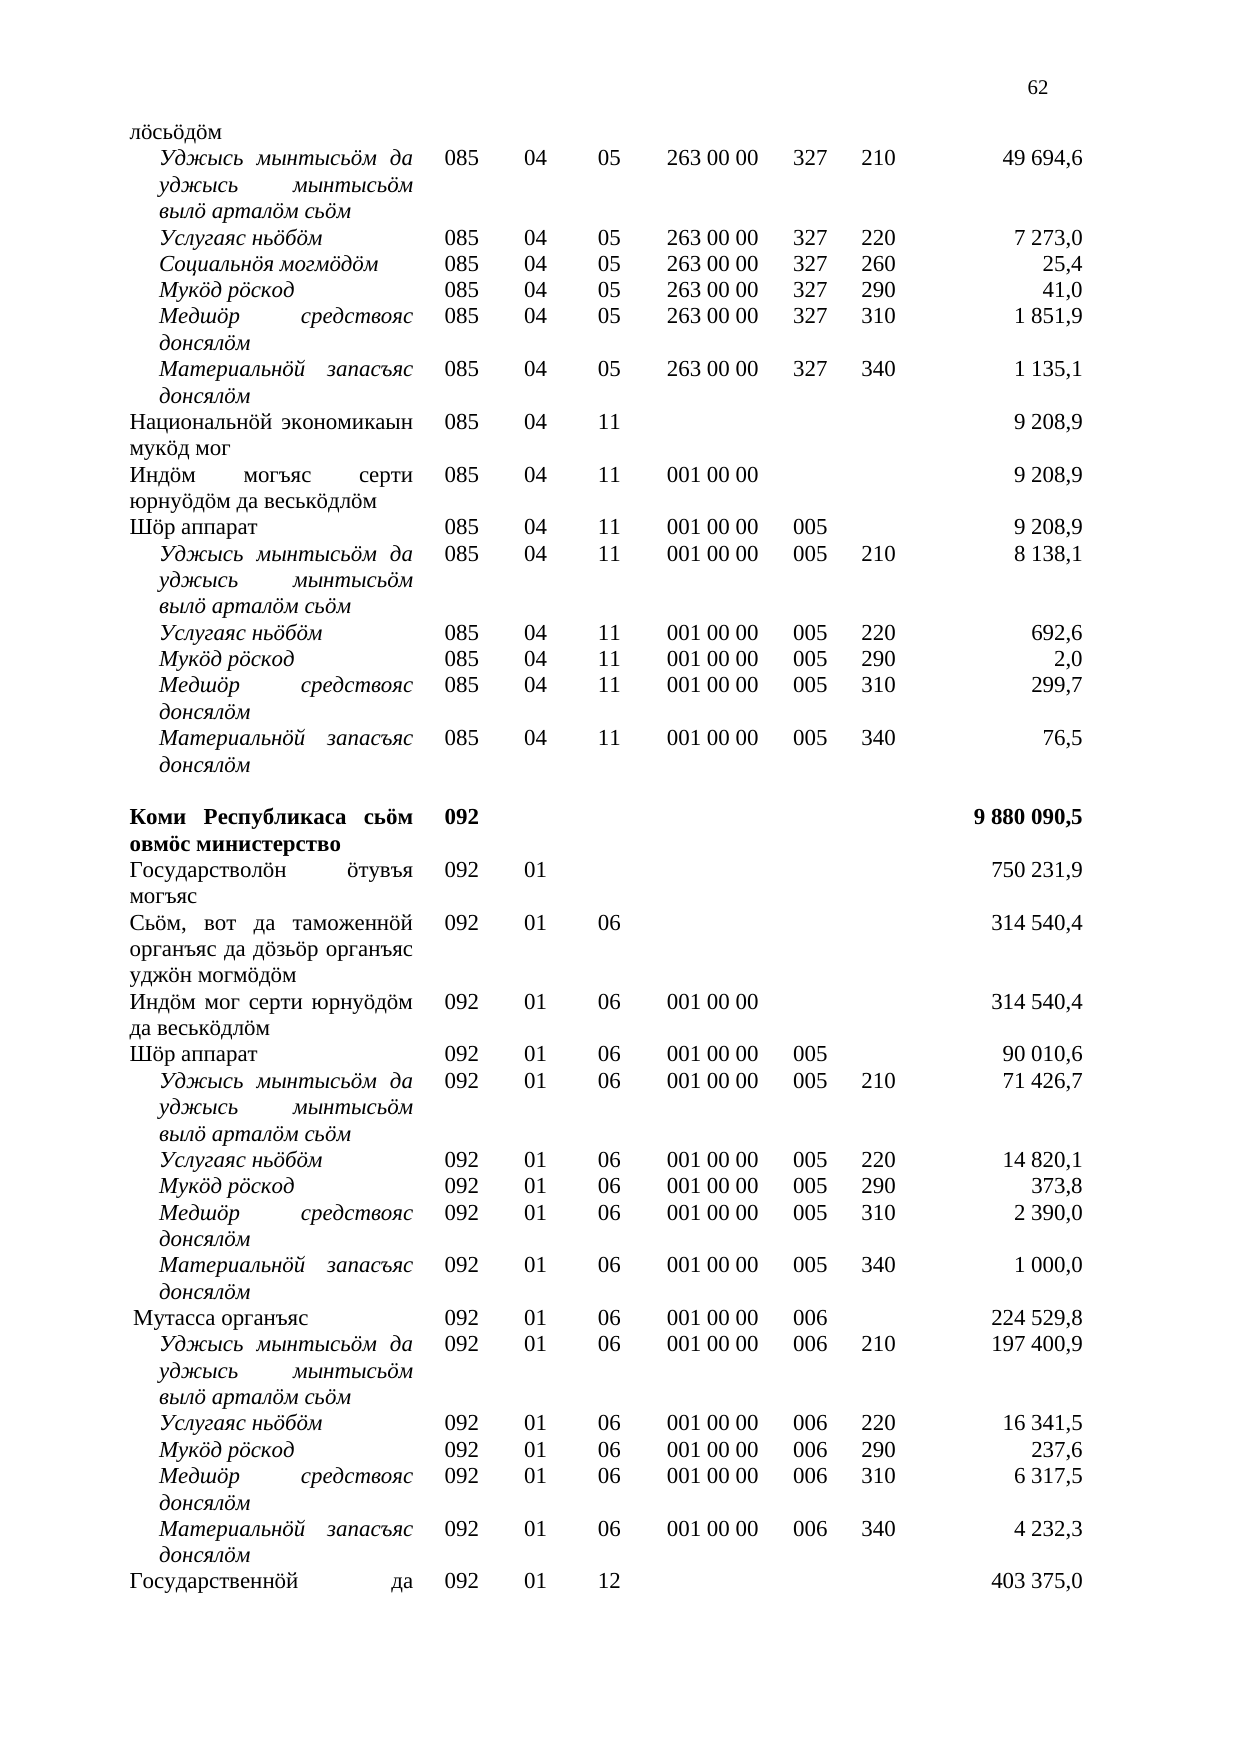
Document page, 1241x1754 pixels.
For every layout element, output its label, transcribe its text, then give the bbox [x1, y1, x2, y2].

table_cell 05 [572, 355, 646, 408]
table_cell 005 [779, 724, 841, 777]
table_cell 04 [498, 276, 572, 303]
table_cell 085 [425, 619, 498, 645]
table_cell 310 [841, 672, 915, 724]
table_cell Мукöд рöскод [118, 645, 424, 672]
table_cell 001 00 00 [646, 461, 779, 513]
table_cell [779, 777, 841, 803]
table_cell 04 [498, 461, 572, 513]
table_cell [1094, 1251, 1150, 1304]
table_cell 092 [425, 1410, 498, 1436]
table_cell 006 [779, 1410, 841, 1436]
table_cell [779, 988, 841, 1041]
table_cell Материальнöй запасъяс донсялöм [118, 1515, 424, 1568]
table_cell [779, 1568, 841, 1594]
table_cell Государственнöй да [118, 1568, 424, 1594]
table_cell Коми Республикаса сьöм овмöс министерство [118, 803, 424, 856]
table_cell 005 [779, 619, 841, 645]
table_cell 04 [498, 303, 572, 355]
table_cell Услугаяс ньöбöм [118, 224, 424, 250]
table_cell [1094, 856, 1150, 909]
table_cell 04 [498, 408, 572, 461]
table_cell 11 [572, 408, 646, 461]
table_cell 210 [841, 540, 915, 619]
table_cell 001 00 00 [646, 1251, 779, 1304]
table_cell [1094, 1330, 1150, 1409]
table_cell 092 [425, 803, 498, 856]
table_cell [841, 988, 915, 1041]
table_cell 006 [779, 1436, 841, 1462]
table_cell 01 [498, 909, 572, 988]
table_cell 14 820,1 [915, 1146, 1094, 1172]
table_cell 220 [841, 1410, 915, 1436]
table_cell 263 00 00 [646, 250, 779, 276]
table_cell 001 00 00 [646, 619, 779, 645]
table_cell [779, 118, 841, 144]
table_cell 6 317,5 [915, 1462, 1094, 1515]
table_cell 220 [841, 224, 915, 250]
table_cell 290 [841, 1172, 915, 1199]
table_cell 085 [425, 461, 498, 513]
table_cell [1094, 619, 1150, 645]
table_cell 04 [498, 645, 572, 672]
table_cell 04 [498, 355, 572, 408]
table_cell 327 [779, 355, 841, 408]
table_cell 210 [841, 1330, 915, 1409]
table_cell 006 [779, 1515, 841, 1568]
table_cell Социальнöя могмöдöм [118, 250, 424, 276]
table_cell 01 [498, 1067, 572, 1146]
table_cell 001 00 00 [646, 1041, 779, 1067]
table_cell 310 [841, 1199, 915, 1251]
table_cell 092 [425, 909, 498, 988]
table_cell 01 [498, 1172, 572, 1199]
table_cell 092 [425, 1462, 498, 1515]
table_cell 001 00 00 [646, 1515, 779, 1568]
table_cell 06 [572, 1146, 646, 1172]
table_cell [1094, 1568, 1150, 1594]
table_cell 263 00 00 [646, 145, 779, 223]
table_cell 092 [425, 1199, 498, 1251]
table_cell 092 [425, 856, 498, 909]
table_cell 005 [779, 514, 841, 540]
table_cell 01 [498, 1462, 572, 1515]
table_cell [1094, 1172, 1150, 1199]
table_cell 04 [498, 540, 572, 619]
table_cell 290 [841, 645, 915, 672]
table_cell 06 [572, 909, 646, 988]
table_cell 01 [498, 1304, 572, 1330]
table_cell [1094, 408, 1150, 461]
table_cell [1094, 145, 1150, 223]
table_cell 092 [425, 988, 498, 1041]
table_cell [1094, 250, 1150, 276]
table_cell Шöр аппарат [118, 1041, 424, 1067]
table_cell [1094, 645, 1150, 672]
table_cell 06 [572, 1172, 646, 1199]
table_cell [915, 118, 1094, 144]
table_cell [572, 777, 646, 803]
table_cell 01 [498, 988, 572, 1041]
table_cell 01 [498, 1515, 572, 1568]
table_cell 04 [498, 145, 572, 223]
table_cell [1094, 1067, 1150, 1146]
table_cell Уджысь мынтысьöм да уджысь мынтысьöм вылö арталöм сьöм [118, 145, 424, 223]
table_cell 260 [841, 250, 915, 276]
table_cell 005 [779, 1199, 841, 1251]
table_cell 092 [425, 1146, 498, 1172]
table_cell 001 00 00 [646, 1172, 779, 1199]
table_cell 001 00 00 [646, 1436, 779, 1462]
table_cell 25,4 [915, 250, 1094, 276]
table_cell 90 010,6 [915, 1041, 1094, 1067]
table_cell 001 00 00 [646, 645, 779, 672]
table_cell Медшöр средствояс донсялöм [118, 1462, 424, 1515]
table_cell 085 [425, 514, 498, 540]
table_cell 06 [572, 1410, 646, 1436]
table_cell 327 [779, 145, 841, 223]
table_cell Услугаяс ньöбöм [118, 619, 424, 645]
table_cell [841, 461, 915, 513]
table_cell 04 [498, 672, 572, 724]
table_cell 16 341,5 [915, 1410, 1094, 1436]
table_cell 06 [572, 1251, 646, 1304]
table_cell 373,8 [915, 1172, 1094, 1199]
table_cell [841, 514, 915, 540]
table_cell 49 694,6 [915, 145, 1094, 223]
table_cell [841, 118, 915, 144]
table_cell [498, 777, 572, 803]
table_cell 005 [779, 1041, 841, 1067]
table_cell [1094, 355, 1150, 408]
table_cell 005 [779, 645, 841, 672]
table_cell 085 [425, 645, 498, 672]
table_cell Государстволöн öтувъя могъяс [118, 856, 424, 909]
table_cell 2,0 [915, 645, 1094, 672]
table_cell 001 00 00 [646, 1304, 779, 1330]
table_cell 005 [779, 1172, 841, 1199]
table_cell [646, 118, 779, 144]
table_cell 01 [498, 856, 572, 909]
table_cell Медшöр средствояс донсялöм [118, 1199, 424, 1251]
table_cell Материальнöй запасъяс донсялöм [118, 355, 424, 408]
table_cell [498, 118, 572, 144]
table_cell 11 [572, 461, 646, 513]
table_cell 04 [498, 250, 572, 276]
table_cell [1094, 118, 1150, 144]
table_cell [498, 803, 572, 856]
table_cell Услугаяс ньöбöм [118, 1410, 424, 1436]
table_cell 085 [425, 672, 498, 724]
table_cell 092 [425, 1251, 498, 1304]
table_cell 001 00 00 [646, 1067, 779, 1146]
table_cell [841, 1041, 915, 1067]
table_cell 11 [572, 514, 646, 540]
table_cell 06 [572, 988, 646, 1041]
table_cell 327 [779, 250, 841, 276]
table_cell Национальнöй экономикаын мукöд мог [118, 408, 424, 461]
table_cell [1094, 1410, 1150, 1436]
table_cell 327 [779, 276, 841, 303]
table_cell Шöр аппарат [118, 514, 424, 540]
table_cell 092 [425, 1067, 498, 1146]
table_cell Медшöр средствояс донсялöм [118, 303, 424, 355]
table_cell 1 135,1 [915, 355, 1094, 408]
table_cell Мукöд рöскод [118, 276, 424, 303]
table_cell Мукöд рöскод [118, 1172, 424, 1199]
table_cell [841, 1568, 915, 1594]
table_cell [646, 803, 779, 856]
table_cell 085 [425, 276, 498, 303]
table_cell 01 [498, 1436, 572, 1462]
table_cell 001 00 00 [646, 1146, 779, 1172]
table_cell Материальнöй запасъяс донсялöм [118, 724, 424, 777]
table_cell 224 529,8 [915, 1304, 1094, 1330]
table_cell 092 [425, 1330, 498, 1409]
table_cell 092 [425, 1304, 498, 1330]
table_cell [779, 803, 841, 856]
table_cell 06 [572, 1515, 646, 1568]
table_cell 05 [572, 145, 646, 223]
table_cell 340 [841, 1515, 915, 1568]
table_cell [1094, 1304, 1150, 1330]
table_cell 06 [572, 1436, 646, 1462]
table_cell 085 [425, 303, 498, 355]
table_cell 01 [498, 1410, 572, 1436]
table_cell [1094, 1041, 1150, 1067]
table_cell 01 [498, 1041, 572, 1067]
table_cell 092 [425, 1172, 498, 1199]
table_cell 263 00 00 [646, 303, 779, 355]
table_cell 340 [841, 1251, 915, 1304]
table_cell [1094, 803, 1150, 856]
table_cell 263 00 00 [646, 276, 779, 303]
table_cell Уджысь мынтысьöм да уджысь мынтысьöм вылö арталöм сьöм [118, 540, 424, 619]
table_cell [1094, 540, 1150, 619]
table_cell 092 [425, 1436, 498, 1462]
table_cell [1094, 1146, 1150, 1172]
table_cell 005 [779, 540, 841, 619]
table_cell Медшöр средствояс донсялöм [118, 672, 424, 724]
table_cell 692,6 [915, 619, 1094, 645]
table_cell [646, 777, 779, 803]
table_cell 11 [572, 724, 646, 777]
table_cell 01 [498, 1568, 572, 1594]
table_cell 7 273,0 [915, 224, 1094, 250]
table_cell 04 [498, 224, 572, 250]
table_cell Индöм могъяс серти юрнуöдöм да веськöдлöм [118, 461, 424, 513]
table_cell [841, 856, 915, 909]
table_cell 4 232,3 [915, 1515, 1094, 1568]
table_cell 12 [572, 1568, 646, 1594]
table_cell 9 208,9 [915, 461, 1094, 513]
table_cell [1094, 988, 1150, 1041]
table_cell 310 [841, 1462, 915, 1515]
table_cell [915, 777, 1094, 803]
table_cell 001 00 00 [646, 1462, 779, 1515]
table_cell 263 00 00 [646, 224, 779, 250]
table_cell 005 [779, 1146, 841, 1172]
table_cell 092 [425, 1568, 498, 1594]
table_cell 04 [498, 724, 572, 777]
table_cell 092 [425, 1041, 498, 1067]
table_cell [1094, 303, 1150, 355]
table_cell 06 [572, 1330, 646, 1409]
table_cell [646, 408, 779, 461]
table_cell 11 [572, 619, 646, 645]
table_cell [425, 777, 498, 803]
table_cell 11 [572, 645, 646, 672]
table_cell 1 851,9 [915, 303, 1094, 355]
table_cell 41,0 [915, 276, 1094, 303]
table_cell Сьöм, вот да таможеннöй органъяс да дöзьöр органъяс уджöн могмöдöм [118, 909, 424, 988]
table_cell 06 [572, 1067, 646, 1146]
table_cell [841, 777, 915, 803]
table_cell 06 [572, 1304, 646, 1330]
table_cell 05 [572, 303, 646, 355]
table_cell 340 [841, 724, 915, 777]
table_cell [1094, 909, 1150, 988]
table_cell 210 [841, 145, 915, 223]
table_cell 2 390,0 [915, 1199, 1094, 1251]
table_cell 06 [572, 1041, 646, 1067]
table_cell 8 138,1 [915, 540, 1094, 619]
table_cell [646, 909, 779, 988]
table_cell [779, 856, 841, 909]
table_cell [1094, 224, 1150, 250]
table_cell [572, 803, 646, 856]
table_cell [1094, 1199, 1150, 1251]
table_cell 290 [841, 1436, 915, 1462]
table_cell 290 [841, 276, 915, 303]
table_cell 001 00 00 [646, 514, 779, 540]
table_cell 299,7 [915, 672, 1094, 724]
table_cell 085 [425, 724, 498, 777]
table_cell 001 00 00 [646, 1410, 779, 1436]
table_cell 001 00 00 [646, 1199, 779, 1251]
table_cell 01 [498, 1199, 572, 1251]
table_cell 314 540,4 [915, 988, 1094, 1041]
table_cell Услугаяс ньöбöм [118, 1146, 424, 1172]
table_cell [1094, 461, 1150, 513]
table_cell 006 [779, 1304, 841, 1330]
table_cell [779, 461, 841, 513]
table_cell 005 [779, 672, 841, 724]
table_cell [1094, 777, 1150, 803]
table_cell [425, 118, 498, 144]
table_cell [779, 909, 841, 988]
table_cell 001 00 00 [646, 988, 779, 1041]
table_cell Индöм мог серти юрнуöдöм да веськöдлöм [118, 988, 424, 1041]
table_cell [1094, 276, 1150, 303]
table_cell [572, 856, 646, 909]
table_cell 085 [425, 408, 498, 461]
table_cell 085 [425, 224, 498, 250]
table_cell Мукöд рöскод [118, 1436, 424, 1462]
table_cell [1094, 1462, 1150, 1515]
table_cell 085 [425, 250, 498, 276]
table_cell 197 400,9 [915, 1330, 1094, 1409]
table_cell [841, 408, 915, 461]
table_cell 005 [779, 1251, 841, 1304]
table_cell 71 426,7 [915, 1067, 1094, 1146]
table_cell 76,5 [915, 724, 1094, 777]
table_cell 005 [779, 1067, 841, 1146]
table_cell 006 [779, 1462, 841, 1515]
table_cell 327 [779, 224, 841, 250]
table_cell 263 00 00 [646, 355, 779, 408]
table_cell 006 [779, 1330, 841, 1409]
table_cell 085 [425, 145, 498, 223]
table_cell [841, 909, 915, 988]
table_cell 001 00 00 [646, 1330, 779, 1409]
table_cell 05 [572, 250, 646, 276]
table_cell [1094, 724, 1150, 777]
table_cell 06 [572, 1199, 646, 1251]
table_cell лöсьöдöм [118, 118, 424, 144]
table_cell 06 [572, 1462, 646, 1515]
table_cell 220 [841, 1146, 915, 1172]
table_cell [1094, 1515, 1150, 1568]
table_cell 11 [572, 540, 646, 619]
table_cell 01 [498, 1330, 572, 1409]
table_cell 210 [841, 1067, 915, 1146]
table_cell 327 [779, 303, 841, 355]
table_cell 085 [425, 355, 498, 408]
table_cell 001 00 00 [646, 540, 779, 619]
table_cell Уджысь мынтысьöм да уджысь мынтысьöм вылö арталöм сьöм [118, 1330, 424, 1409]
table_cell 01 [498, 1251, 572, 1304]
table_cell [1094, 672, 1150, 724]
table_cell 237,6 [915, 1436, 1094, 1462]
table_cell 9 208,9 [915, 514, 1094, 540]
table_cell 085 [425, 540, 498, 619]
table_cell 9 208,9 [915, 408, 1094, 461]
table_cell 220 [841, 619, 915, 645]
table_cell 310 [841, 303, 915, 355]
table_cell 340 [841, 355, 915, 408]
table_cell [572, 118, 646, 144]
table_cell [646, 1568, 779, 1594]
table_cell 403 375,0 [915, 1568, 1094, 1594]
table_cell [118, 777, 424, 803]
table_cell [1094, 514, 1150, 540]
table_cell [841, 803, 915, 856]
table_cell Мутасса органъяс [118, 1304, 424, 1330]
table_cell [841, 1304, 915, 1330]
table_cell 11 [572, 672, 646, 724]
table_cell 1 000,0 [915, 1251, 1094, 1304]
table_cell 092 [425, 1515, 498, 1568]
table_cell 04 [498, 619, 572, 645]
table_cell [779, 408, 841, 461]
table_cell 9 880 090,5 [915, 803, 1094, 856]
table_cell [1094, 1436, 1150, 1462]
table_cell [646, 856, 779, 909]
table_cell 01 [498, 1146, 572, 1172]
table_cell 001 00 00 [646, 724, 779, 777]
table_cell Материальнöй запасъяс донсялöм [118, 1251, 424, 1304]
table_cell 001 00 00 [646, 672, 779, 724]
table_cell 05 [572, 276, 646, 303]
table_cell 750 231,9 [915, 856, 1094, 909]
table_cell 04 [498, 514, 572, 540]
table_cell Уджысь мынтысьöм да уджысь мынтысьöм вылö арталöм сьöм [118, 1067, 424, 1146]
table_cell 05 [572, 224, 646, 250]
table_cell 314 540,4 [915, 909, 1094, 988]
